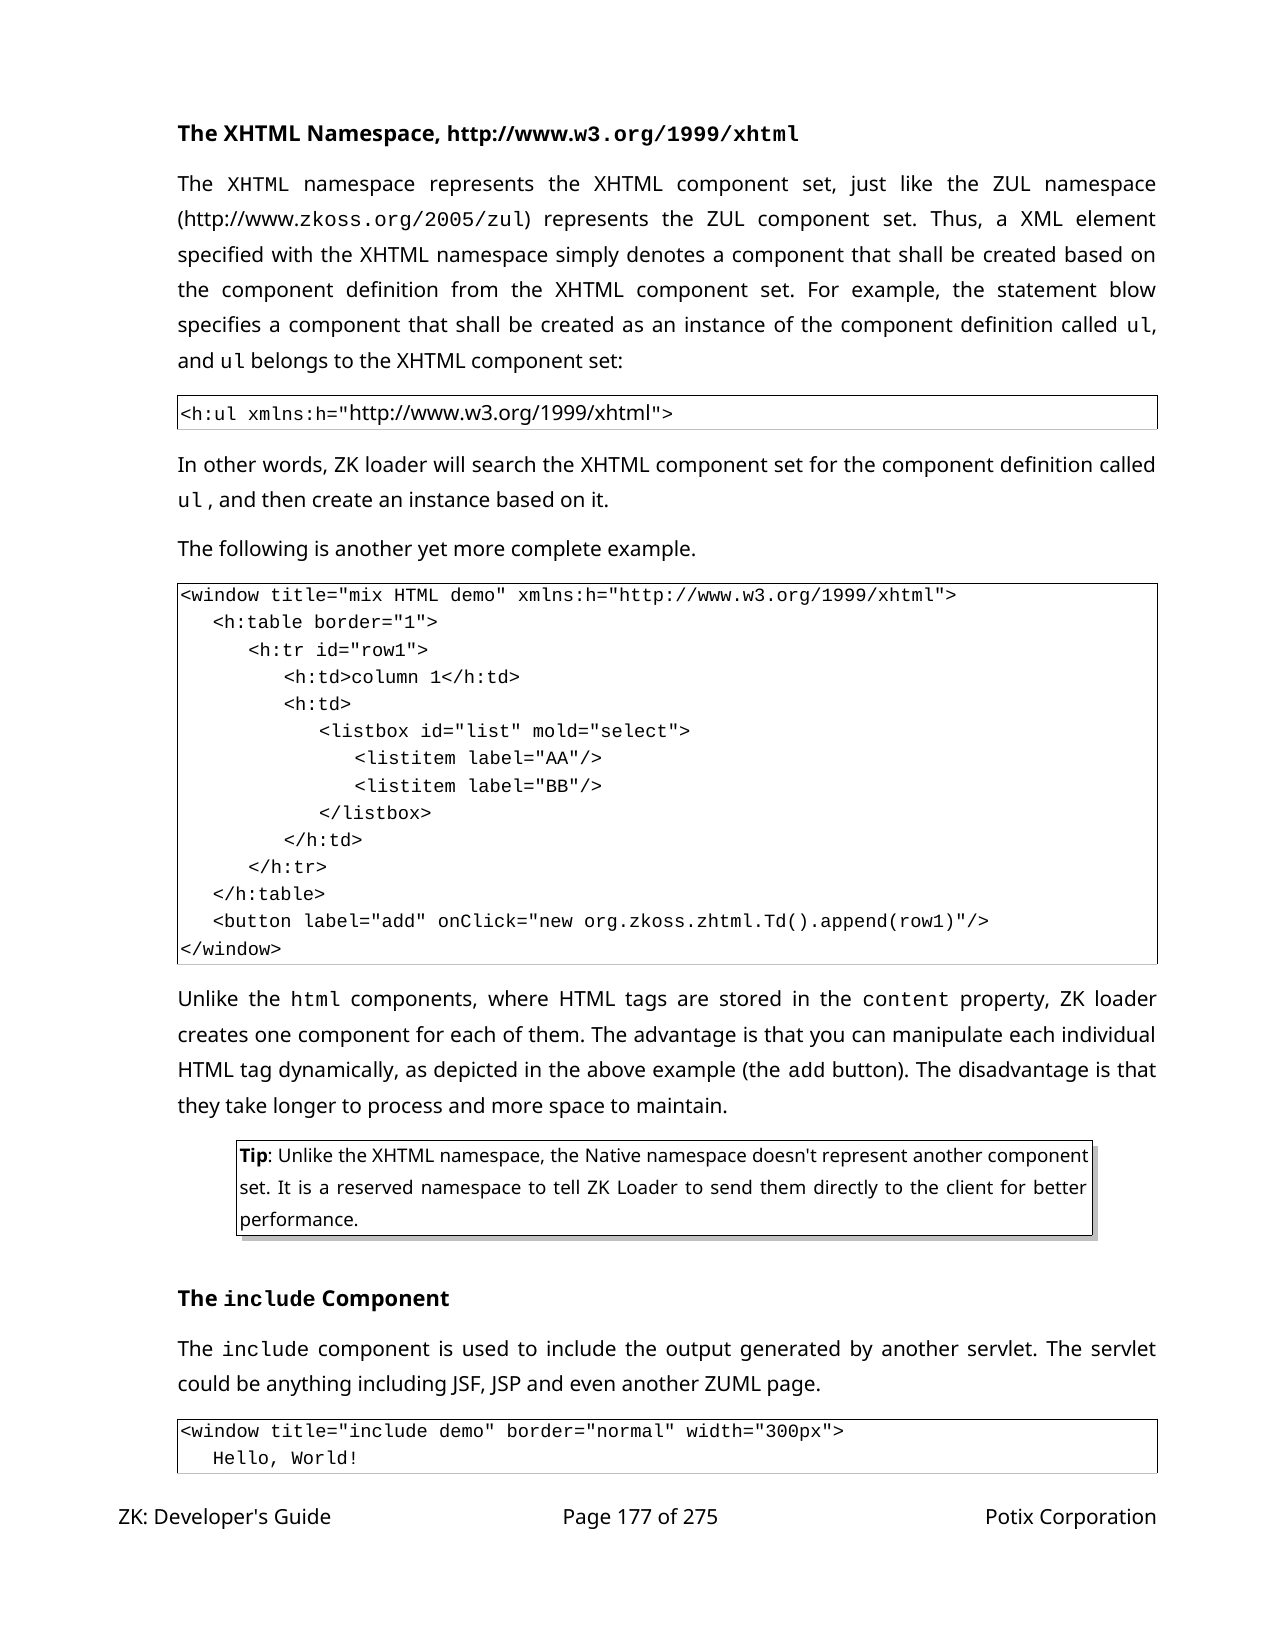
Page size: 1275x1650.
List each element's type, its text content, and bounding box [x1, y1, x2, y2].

text <h:td>column 1</h:td> [178, 665, 1157, 689]
text Hello, World! [178, 1446, 1157, 1473]
subtitle The XHTML Namespace, http://www.w3.org/1999/xhtml [177, 118, 1157, 148]
text <window title="mix HTML demo" xmlns:h="http://www.w3.org/1999/xhtml"> [178, 584, 1157, 607]
text <listbox id="list" mold="select"> [178, 719, 1157, 743]
text <listitem label="BB"/> [178, 773, 1157, 798]
text The following is another yet more complete example. [177, 534, 1157, 562]
text </window> [178, 937, 1157, 964]
text In other words, ZK loader will search the XHTML component set for the component definition called ul , and then create an instance based on it. [177, 450, 1157, 514]
text <h:td> [178, 692, 1157, 716]
text <listitem label="AA"/> [178, 746, 1157, 771]
text <h:ul xmlns:h="http://www.w3.org/1999/xhtml"> [178, 396, 1157, 429]
text </h:tr> [178, 855, 1157, 879]
text </h:td> [178, 828, 1157, 852]
text <h:tr id="row1"> [178, 637, 1157, 662]
text </h:table> [178, 882, 1157, 906]
text <window title="include demo" border="normal" width="300px"> [178, 1420, 1157, 1443]
text Unlike the html components, where HTML tags are stored in the content property, ZK loader creates one component for each of them. The advantage is that you can manipulate each individual HTML tag dynamically, as depicted in the above example (the add button). The disadvantage is that they take longer to process and more space to maintain. [177, 984, 1157, 1119]
text The XHTML namespace represents the XHTML component set, just like the ZUL namespace (http://www.zkoss.org/2005/zul) represents the ZUL component set. Thus, a XML element specified with the XHTML namespace simply denotes a component that shall be created based on the component definition from the XHTML component set. For example, the statement blow specifies a component that shall be created as an instance of the component definition called ul, and ul belongs to the XHTML component set: [177, 169, 1157, 374]
text </listbox> [178, 801, 1157, 825]
subtitle The include Component [177, 1283, 1157, 1313]
text The include component is used to include the output generated by another servlet. The servlet could be anything including JSF, JSP and even another ZUML page. [177, 1334, 1157, 1398]
text Tip: Unlike the XHTML namespace, the Native namespace doesn't represent another component set. It is a reserved namespace to tell ZK Loader to send them directly to the client for better performance. [237, 1141, 1092, 1235]
text <button label="add" onClick="new org.zkoss.zhtml.Td().append(row1)"/> [178, 909, 1157, 934]
text <h:table border="1"> [178, 610, 1157, 634]
